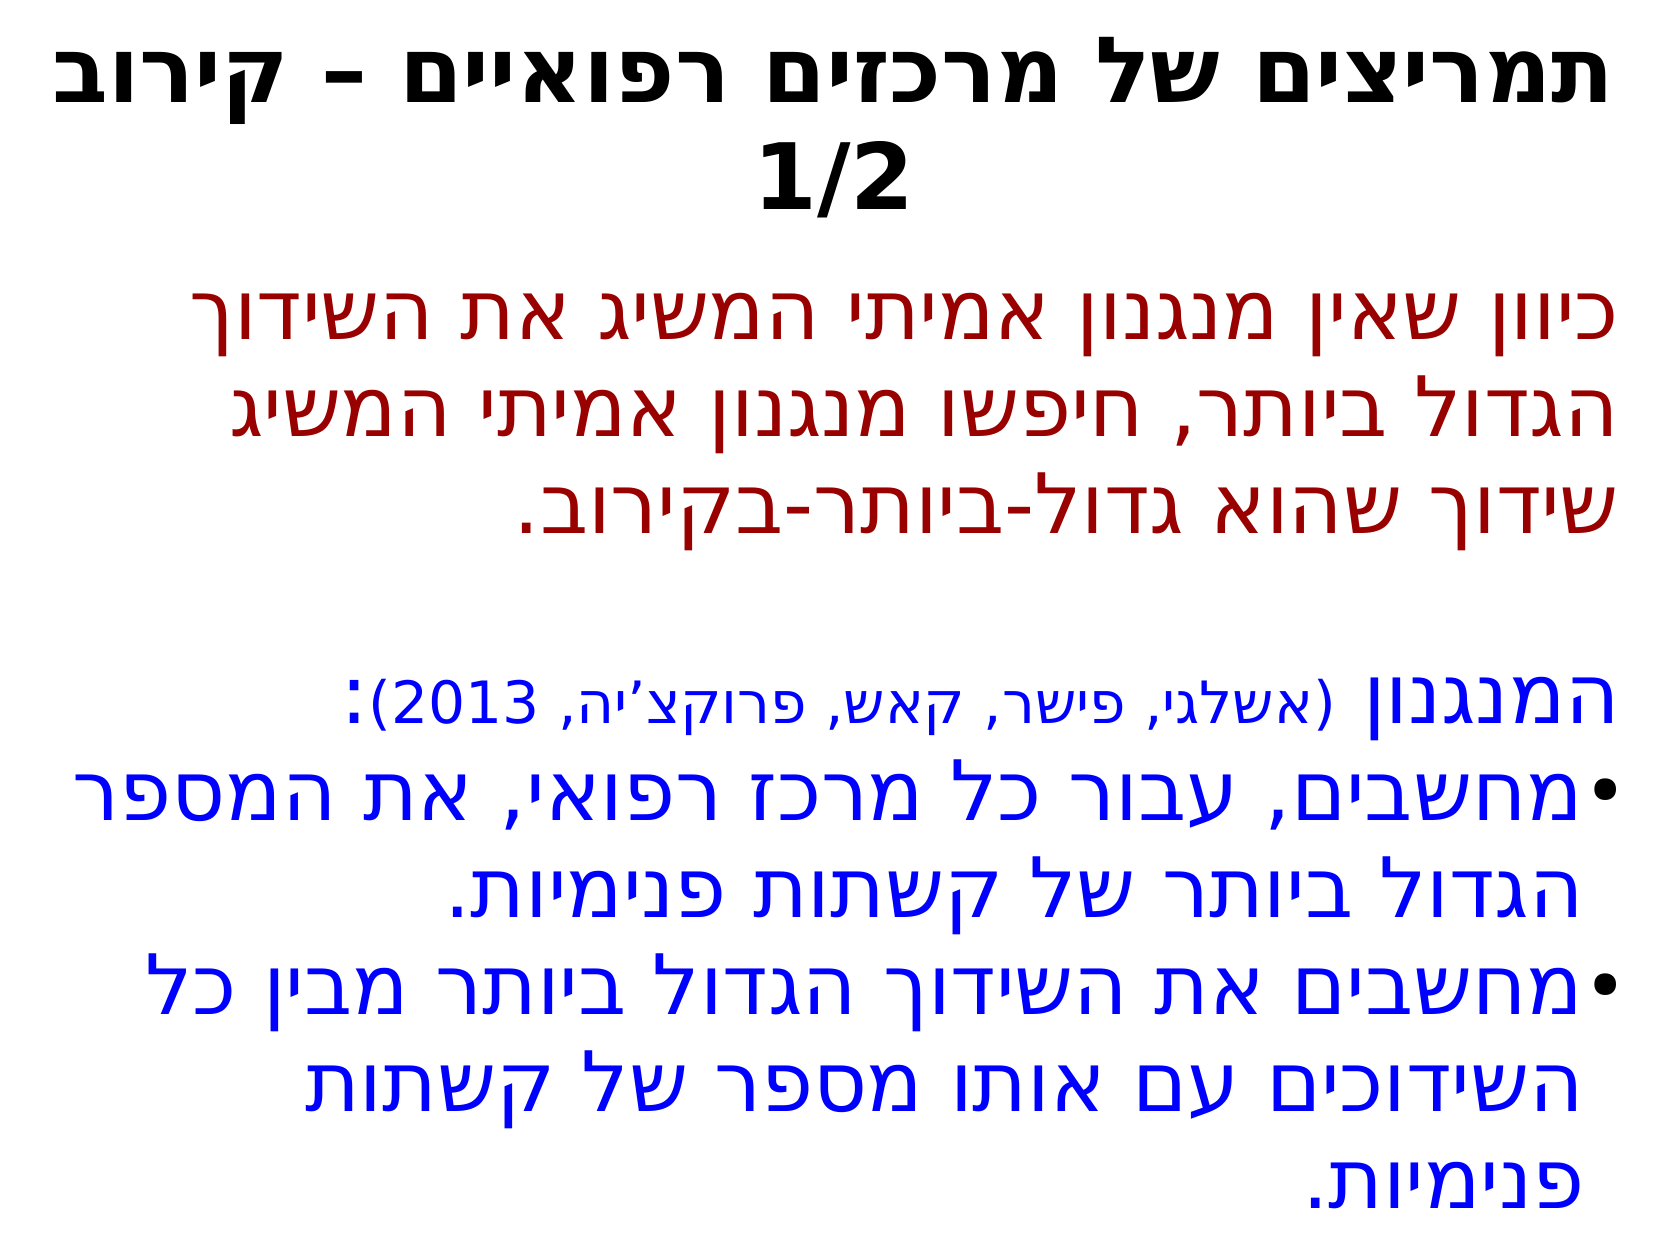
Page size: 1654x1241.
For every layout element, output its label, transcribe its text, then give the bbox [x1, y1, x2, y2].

title תמריצים של מרכזים רפואיים – קירוב 1/2 [15, 22, 1654, 226]
text_box כיוון שאין מנגנון אמיתי המשיג את השידוך הגדול ביותר, חיפשו מנגנון אמיתי המשיג שידוך שהוא גדול-ביותר-בקירוב. המנגנון (אשלגי, פישר, קאש, פרוקצ’יה, 2013): מחשבים, עבור כל מרכז רפואי, את המספר הגדול ביותר של קשתות פנימיות. מחשבים את השידוך הגדול ביותר מבין כל השידוכים עם אותו מספר של קשתות פנימיות. [15, 255, 1636, 1098]
